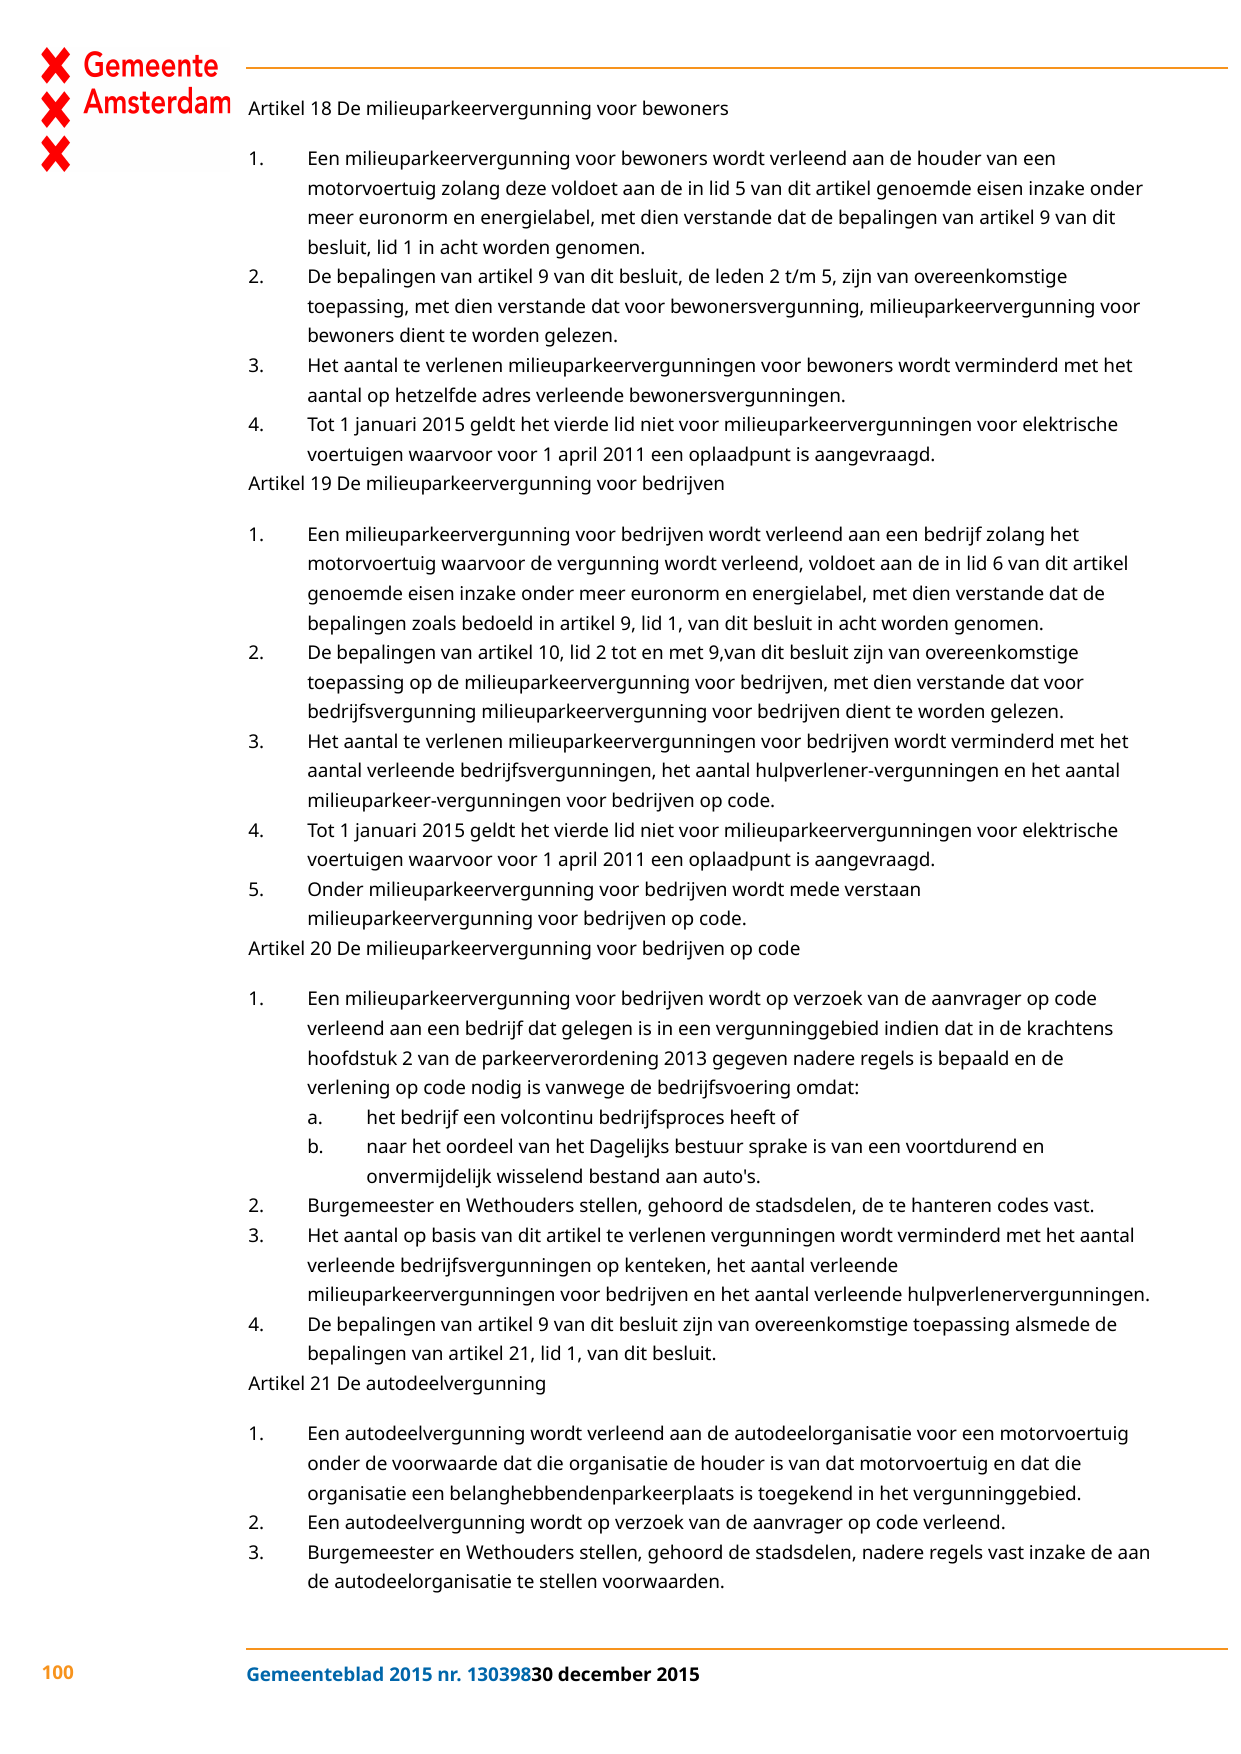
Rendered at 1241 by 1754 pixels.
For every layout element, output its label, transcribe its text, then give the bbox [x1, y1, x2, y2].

text Artikel 18 De milieuparkeervergunning voor bewoners [248, 95, 1152, 121]
list naar het oordeel van het Dagelijks bestuur sprake is van een voortdurend en onvermijdelijk wisselend bestand aan auto's. [307, 1133, 1152, 1189]
list De bepalingen van artikel 10, lid 2 tot en met 9,van dit besluit zijn van overeenkomstige toepassing op de milieuparkeervergunning voor bedrijven, met dien verstande dat voor bedrijfsvergunning milieuparkeervergunning voor bedrijven dient te worden gelezen. [248, 639, 1152, 724]
list Een milieuparkeervergunning voor bedrijven wordt verleend aan een bedrijf zolang het motorvoertuig waarvoor de vergunning wordt verleend, voldoet aan de in lid 6 van dit artikel genoemde eisen inzake onder meer euronorm en energielabel, met dien verstande dat de bepalingen zoals bedoeld in artikel 9, lid 1, van dit besluit in acht worden genomen. [248, 521, 1152, 636]
picture [41, 47, 231, 172]
list Een autodeelvergunning wordt op verzoek van de aanvrager op code verleend. [248, 1509, 1152, 1535]
list Het aantal te verlenen milieuparkeervergunningen voor bewoners wordt verminderd met het aantal op hetzelfde adres verleende bewonersvergunningen. [248, 352, 1152, 408]
text Artikel 21 De autodeelvergunning [248, 1370, 1152, 1396]
list Burgemeester en Wethouders stellen, gehoord de stadsdelen, nadere regels vast inzake de aan de autodeelorganisatie te stellen voorwaarden. [248, 1539, 1152, 1594]
list Een milieuparkeervergunning voor bewoners wordt verleend aan de houder van een motorvoertuig zolang deze voldoet aan de in lid 5 van dit artikel genoemde eisen inzake onder meer euronorm en energielabel, met dien verstande dat de bepalingen van artikel 9 van dit besluit, lid 1 in acht worden genomen. [248, 145, 1152, 260]
list Tot 1 januari 2015 geldt het vierde lid niet voor milieuparkeervergunningen voor elektrische voertuigen waarvoor voor 1 april 2011 een oplaadpunt is aangevraagd. [248, 817, 1152, 872]
list het bedrijf een volcontinu bedrijfsproces heeft of [307, 1104, 1152, 1130]
list Burgemeester en Wethouders stellen, gehoord de stadsdelen, de te hanteren codes vast. [248, 1193, 1152, 1218]
list Tot 1 januari 2015 geldt het vierde lid niet voor milieuparkeervergunningen voor elektrische voertuigen waarvoor voor 1 april 2011 een oplaadpunt is aangevraagd. [248, 411, 1152, 467]
list Het aantal op basis van dit artikel te verlenen vergunningen wordt verminderd met het aantal verleende bedrijfsvergunningen op kenteken, het aantal verleende milieuparkeervergunningen voor bedrijven en het aantal verleende hulpverlenervergunningen. [248, 1222, 1152, 1307]
list Een milieuparkeervergunning voor bedrijven wordt op verzoek van de aanvrager op code verleend aan een bedrijf dat gelegen is in een vergunninggebied indien dat in de krachtens hoofdstuk 2 van de parkeerverordening 2013 gegeven nadere regels is bepaald en de verlening op code nodig is vanwege de bedrijfsvoering omdat: [248, 986, 1152, 1100]
list Onder milieuparkeervergunning voor bedrijven wordt mede verstaan milieuparkeervergunning voor bedrijven op code. [248, 876, 1152, 931]
text Artikel 19 De milieuparkeervergunning voor bedrijven [248, 471, 1152, 496]
list De bepalingen van artikel 9 van dit besluit zijn van overeenkomstige toepassing alsmede de bepalingen van artikel 21, lid 1, van dit besluit. [248, 1311, 1152, 1366]
text Artikel 20 De milieuparkeervergunning voor bedrijven op code [248, 935, 1152, 961]
list Een autodeelvergunning wordt verleend aan de autodeelorganisatie voor een motorvoertuig onder de voorwaarde dat die organisatie de houder is van dat motorvoertuig en dat die organisatie een belanghebbendenparkeerplaats is toegekend in het vergunninggebied. [248, 1421, 1152, 1506]
list De bepalingen van artikel 9 van dit besluit, de leden 2 t/m 5, zijn van overeenkomstige toepassing, met dien verstande dat voor bewonersvergunning, milieuparkeervergunning voor bewoners dient te worden gelezen. [248, 263, 1152, 348]
list Het aantal te verlenen milieuparkeervergunningen voor bedrijven wordt verminderd met het aantal verleende bedrijfsvergunningen, het aantal hulpverlener-vergunningen en het aantal milieuparkeer-vergunningen voor bedrijven op code. [248, 728, 1152, 813]
